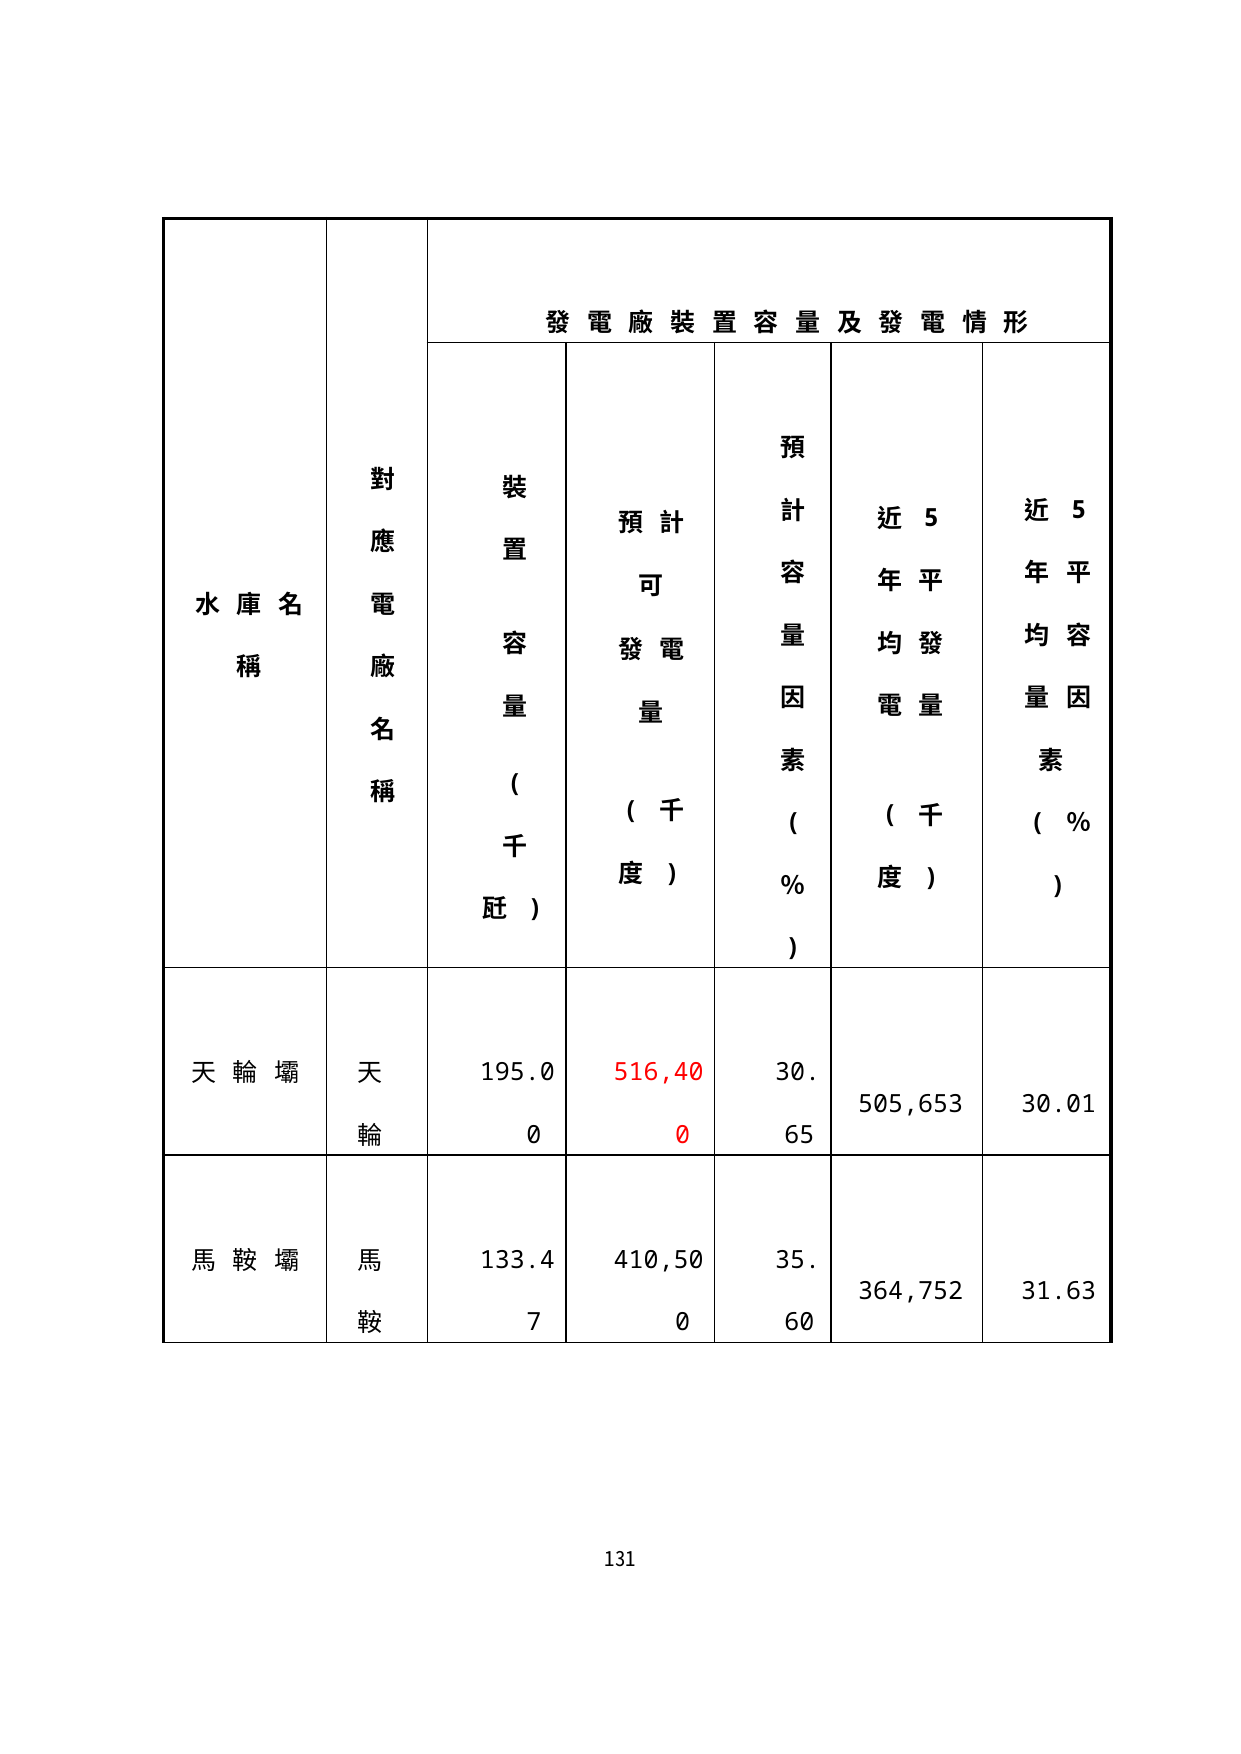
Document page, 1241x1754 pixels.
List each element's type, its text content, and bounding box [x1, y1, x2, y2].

table_cell 516,400 [567, 968, 714, 1154]
table_cell 馬鞍 [327, 1156, 427, 1342]
table_cell 馬鞍壩 [165, 1156, 326, 1342]
table_cell 裝置 容量 (千瓩) [428, 343, 565, 967]
table_cell 天輪壩 [165, 968, 326, 1154]
table_cell 133.47 [428, 1156, 565, 1342]
table_cell 預計可 發電量 (千度) [567, 343, 714, 967]
table_cell 195.00 [428, 968, 565, 1154]
table_cell 30.01 [983, 968, 1109, 1154]
table_cell 364,752 [832, 1156, 982, 1342]
table_header 水庫名稱 [165, 220, 326, 967]
table_header 發電廠裝置容量及發電情形 [428, 220, 1109, 342]
table_cell 35.60 [715, 1156, 830, 1342]
table_cell 505,653 [832, 968, 982, 1154]
table_cell 30.65 [715, 968, 830, 1154]
table_cell 天輪 [327, 968, 427, 1154]
table_cell 410,500 [567, 1156, 714, 1342]
table_cell 預計容量因素 (％) [715, 343, 830, 967]
table_cell 31.63 [983, 1156, 1109, 1342]
table_cell 近5年平均容量因素(％) [983, 343, 1109, 967]
table_cell 近5年平均發電量 (千度) [832, 343, 982, 967]
table_header 對應電廠名稱 [327, 220, 427, 967]
